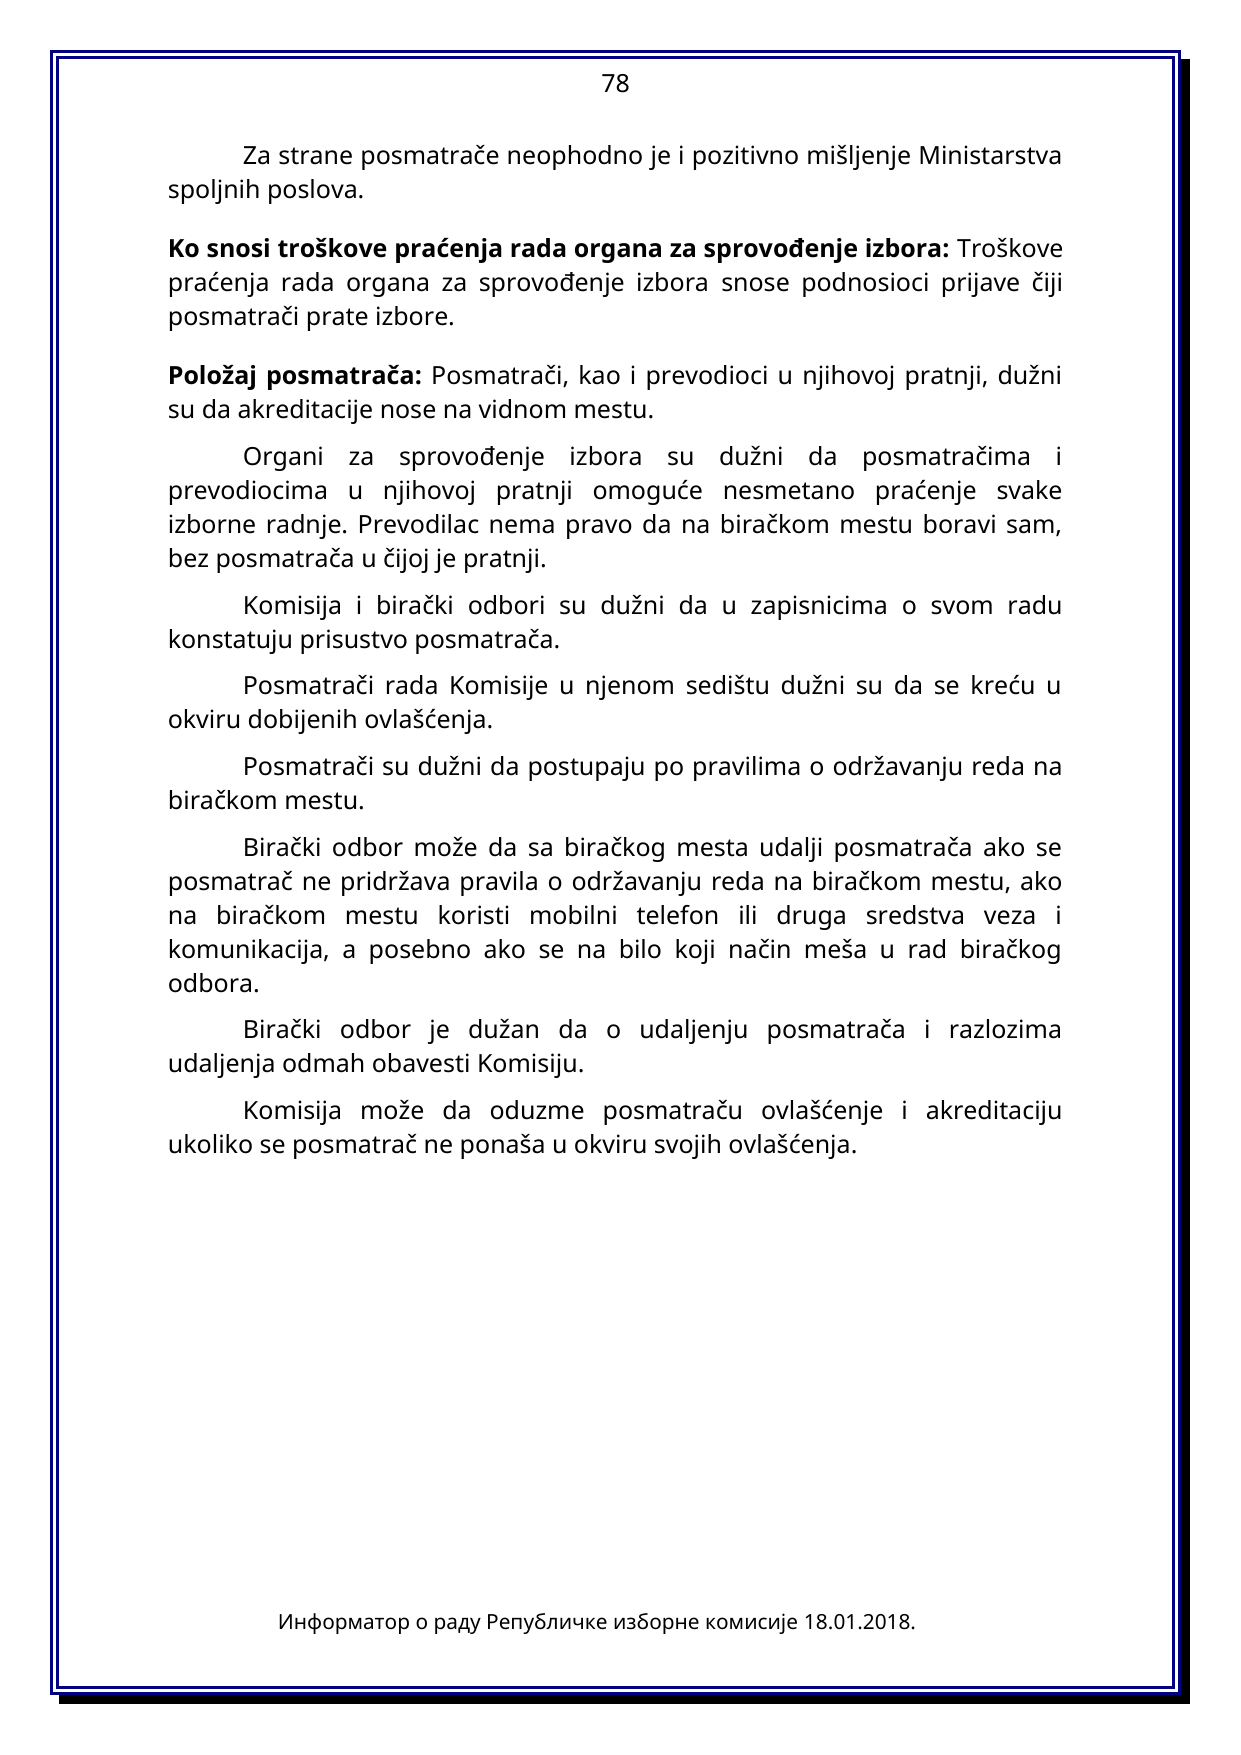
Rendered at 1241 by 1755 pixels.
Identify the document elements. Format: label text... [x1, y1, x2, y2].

text Birački odbor je dužan da o udaljenju posmatrača i razlozima udaljenja odmah obavesti Komisiju. [168, 1012, 1063, 1080]
text Ko snosi troškove praćenja rada organa za sprovođenje izbora: Troškove praćenja rada organa za sprovođenje izbora snose podnosioci prijave čiji posmatrači prate izbore. [168, 231, 1063, 333]
text Komisija može da oduzme posmatraču ovlašćenje i akreditaciju ukoliko se posmatrač ne ponaša u okviru svojih ovlašćenja. [168, 1093, 1063, 1161]
text Posmatrači rada Komisije u njenom sedištu dužni su da se kreću u okviru dobijenih ovlašćenja. [168, 668, 1063, 736]
text Posmatrači su dužni da postupaju po pravilima o održavanju reda na biračkom mestu. [168, 748, 1063, 817]
text Položaj posmatrača: Posmatrači, kao i prevodioci u njihovoj pratnji, dužni su da akreditacije nose na vidnom mestu. [168, 358, 1063, 426]
text Birački odbor može da sa biračkog mesta udalji posmatrača ako se posmatrač ne pridržava pravila o održavanju reda na biračkom mestu, ako na biračkom mestu koristi mobilni telefon ili druga sredstva veza i komunikacija, a posebno ako se na bilo koji način meša u rad biračkog odbora. [168, 829, 1063, 999]
text Komisija i birački odbori su dužni da u zapisnicima o svom radu konstatuju prisustvo posmatrača. [168, 587, 1063, 655]
text Za strane posmatrače neophodno je i pozitivno mišljenje Ministarstva spoljnih poslova. [168, 138, 1063, 206]
text Organi za sprovođenje izbora su dužni da posmatračima i prevodiocima u njihovoj pratnji omoguće nesmetano praćenje svake izborne radnje. Prevodilac nema pravo da na biračkom mestu boravi sam, bez posmatrača u čijoj je pratnji. [168, 438, 1063, 575]
